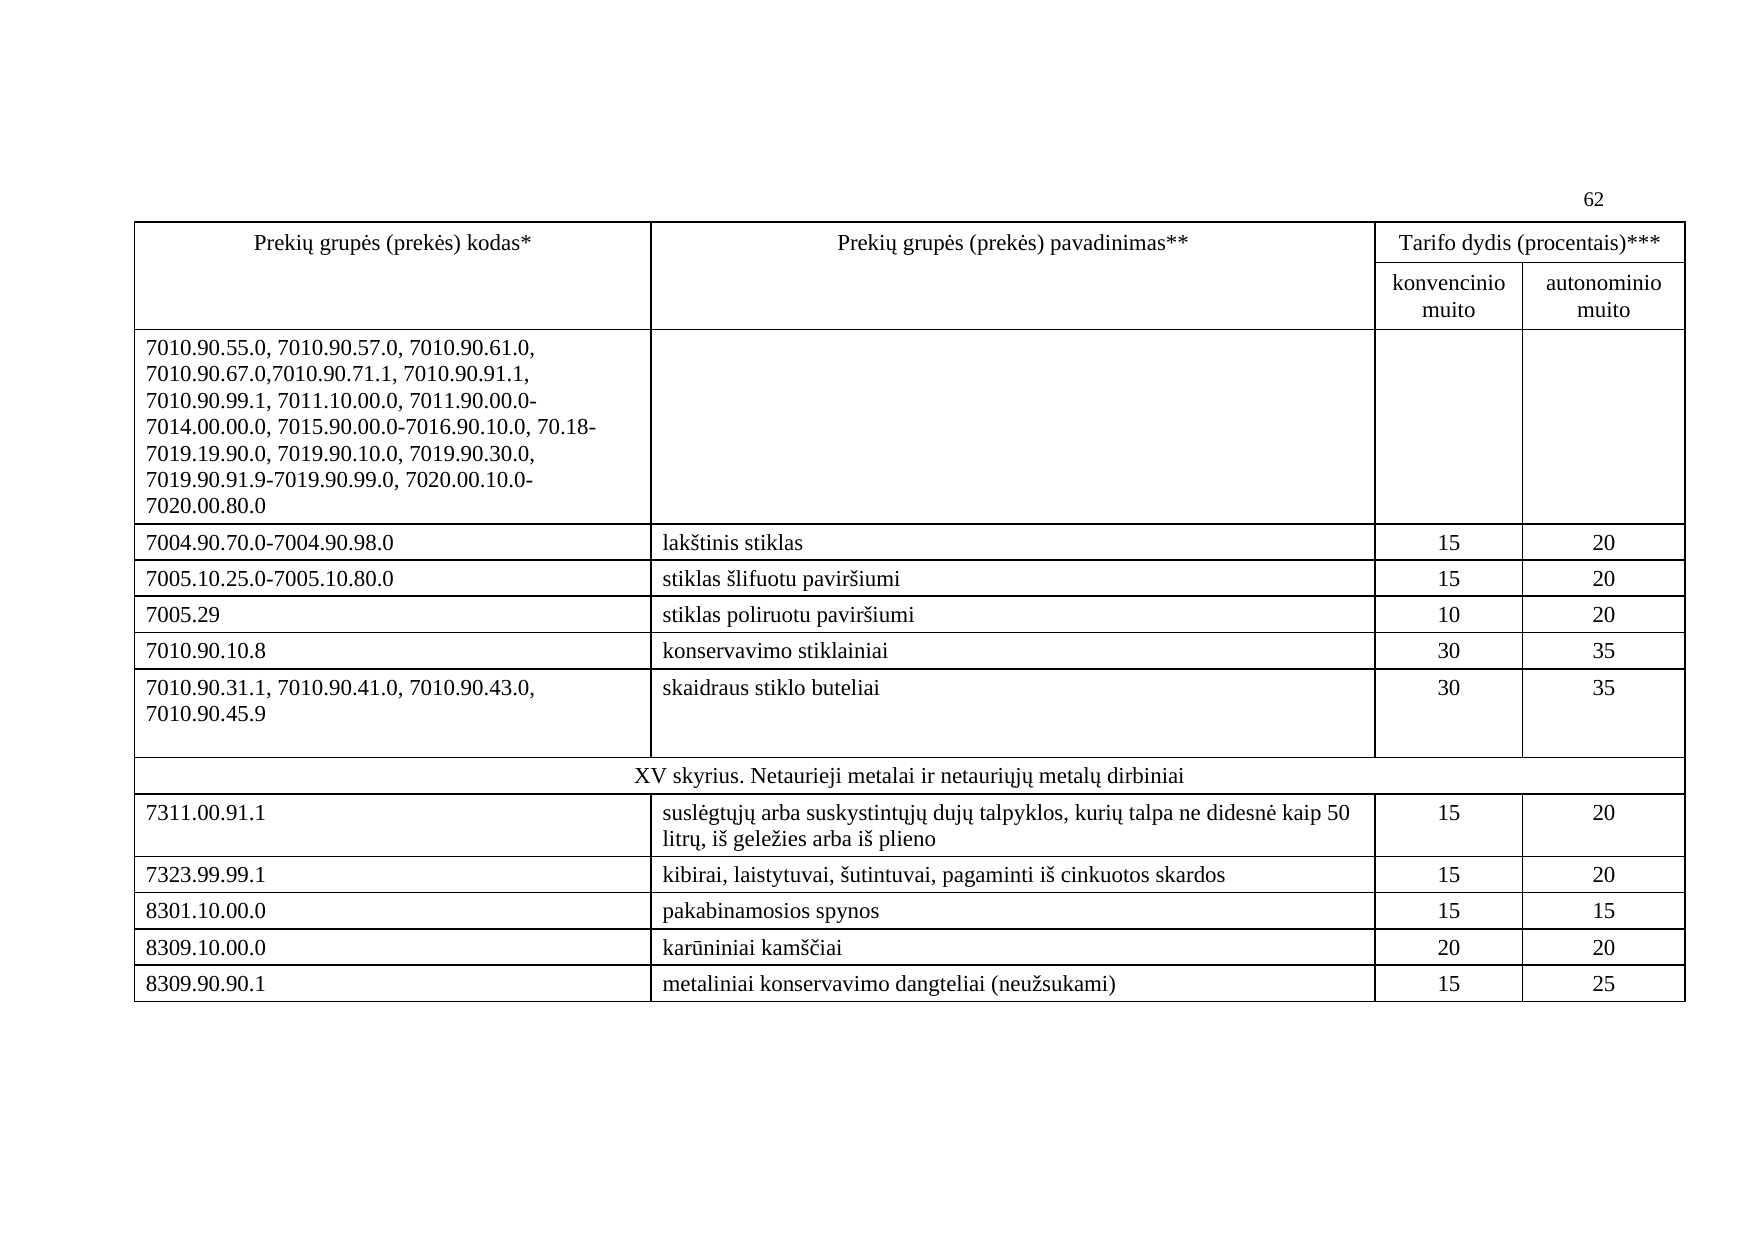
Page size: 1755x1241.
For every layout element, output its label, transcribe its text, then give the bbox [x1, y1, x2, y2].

table_cell 8309.90.90.1 [135, 966, 650, 1001]
table_header Tarifo dydis (procentais)*** [1376, 223, 1684, 262]
table_cell 25 [1523, 966, 1684, 1001]
table_cell 7311.00.91.1 [135, 795, 650, 856]
table_cell XV skyrius. Netaurieji metalai ir netauriųjų metalų dirbiniai [135, 758, 1684, 793]
table_cell 8309.10.00.0 [135, 930, 650, 964]
table_cell 20 [1523, 561, 1684, 595]
table_cell [1523, 330, 1684, 523]
table_header Prekių grupės (prekės) kodas* [135, 223, 650, 328]
table_cell 10 [1376, 597, 1522, 632]
table_cell 7010.90.10.8 [135, 633, 650, 668]
table_cell 15 [1376, 795, 1522, 856]
table_cell 15 [1376, 893, 1522, 928]
table_cell kibirai, laistytuvai, šutintuvai, pagaminti iš cinkuotos skardos [652, 857, 1374, 892]
table_cell 30 [1376, 633, 1522, 668]
table_cell 20 [1523, 857, 1684, 892]
table_cell 15 [1376, 525, 1522, 559]
table_cell 8301.10.00.0 [135, 893, 650, 928]
table_cell 20 [1376, 930, 1522, 964]
table_header Prekių grupės (prekės) pavadinimas** [652, 223, 1374, 328]
table_cell 7004.90.70.0-7004.90.98.0 [135, 525, 650, 559]
table_cell 7010.90.31.1, 7010.90.41.0, 7010.90.43.0, 7010.90.45.9 [135, 670, 650, 757]
table_cell konvencinio muito [1376, 263, 1522, 328]
table_cell autonominio muito [1523, 263, 1684, 328]
table_cell konservavimo stiklainiai [652, 633, 1374, 668]
table_cell 20 [1523, 930, 1684, 964]
table_cell 20 [1523, 795, 1684, 856]
table_cell lakštinis stiklas [652, 525, 1374, 559]
table_cell [652, 330, 1374, 523]
table_cell 15 [1523, 893, 1684, 928]
table_cell 20 [1523, 597, 1684, 632]
table_cell suslėgtųjų arba suskystintųjų dujų talpyklos, kurių talpa ne didesnė kaip 50 litrų, iš geležies arba iš plieno [652, 795, 1374, 856]
table_cell karūniniai kamščiai [652, 930, 1374, 964]
table_cell 15 [1376, 857, 1522, 892]
table_cell 7005.29 [135, 597, 650, 632]
table_cell skaidraus stiklo buteliai [652, 670, 1374, 757]
table_cell stiklas šlifuotu paviršiumi [652, 561, 1374, 595]
table_cell 30 [1376, 670, 1522, 757]
table_cell 15 [1376, 561, 1522, 595]
table_cell 7010.90.55.0, 7010.90.57.0, 7010.90.61.0, 7010.90.67.0,7010.90.71.1, 7010.90.91.1, 7010.90.99.1, 7011.10.00.0, 7011.90.00.0-7014.00.00.0, 7015.90.00.0-7016.90.10.0, 70.18-7019.19.90.0, 7019.90.10.0, 7019.90.30.0, 7019.90.91.9-7019.90.99.0, 7020.00.10.0-7020.00.80.0 [135, 330, 650, 523]
table_cell 7005.10.25.0-7005.10.80.0 [135, 561, 650, 595]
table_cell pakabinamosios spynos [652, 893, 1374, 928]
table_cell 7323.99.99.1 [135, 857, 650, 892]
table_cell 35 [1523, 670, 1684, 757]
table_cell [1376, 330, 1522, 523]
table_cell 15 [1376, 966, 1522, 1001]
table_cell 35 [1523, 633, 1684, 668]
table_cell metaliniai konservavimo dangteliai (neužsukami) [652, 966, 1374, 1001]
table_cell 20 [1523, 525, 1684, 559]
table_cell stiklas poliruotu paviršiumi [652, 597, 1374, 632]
